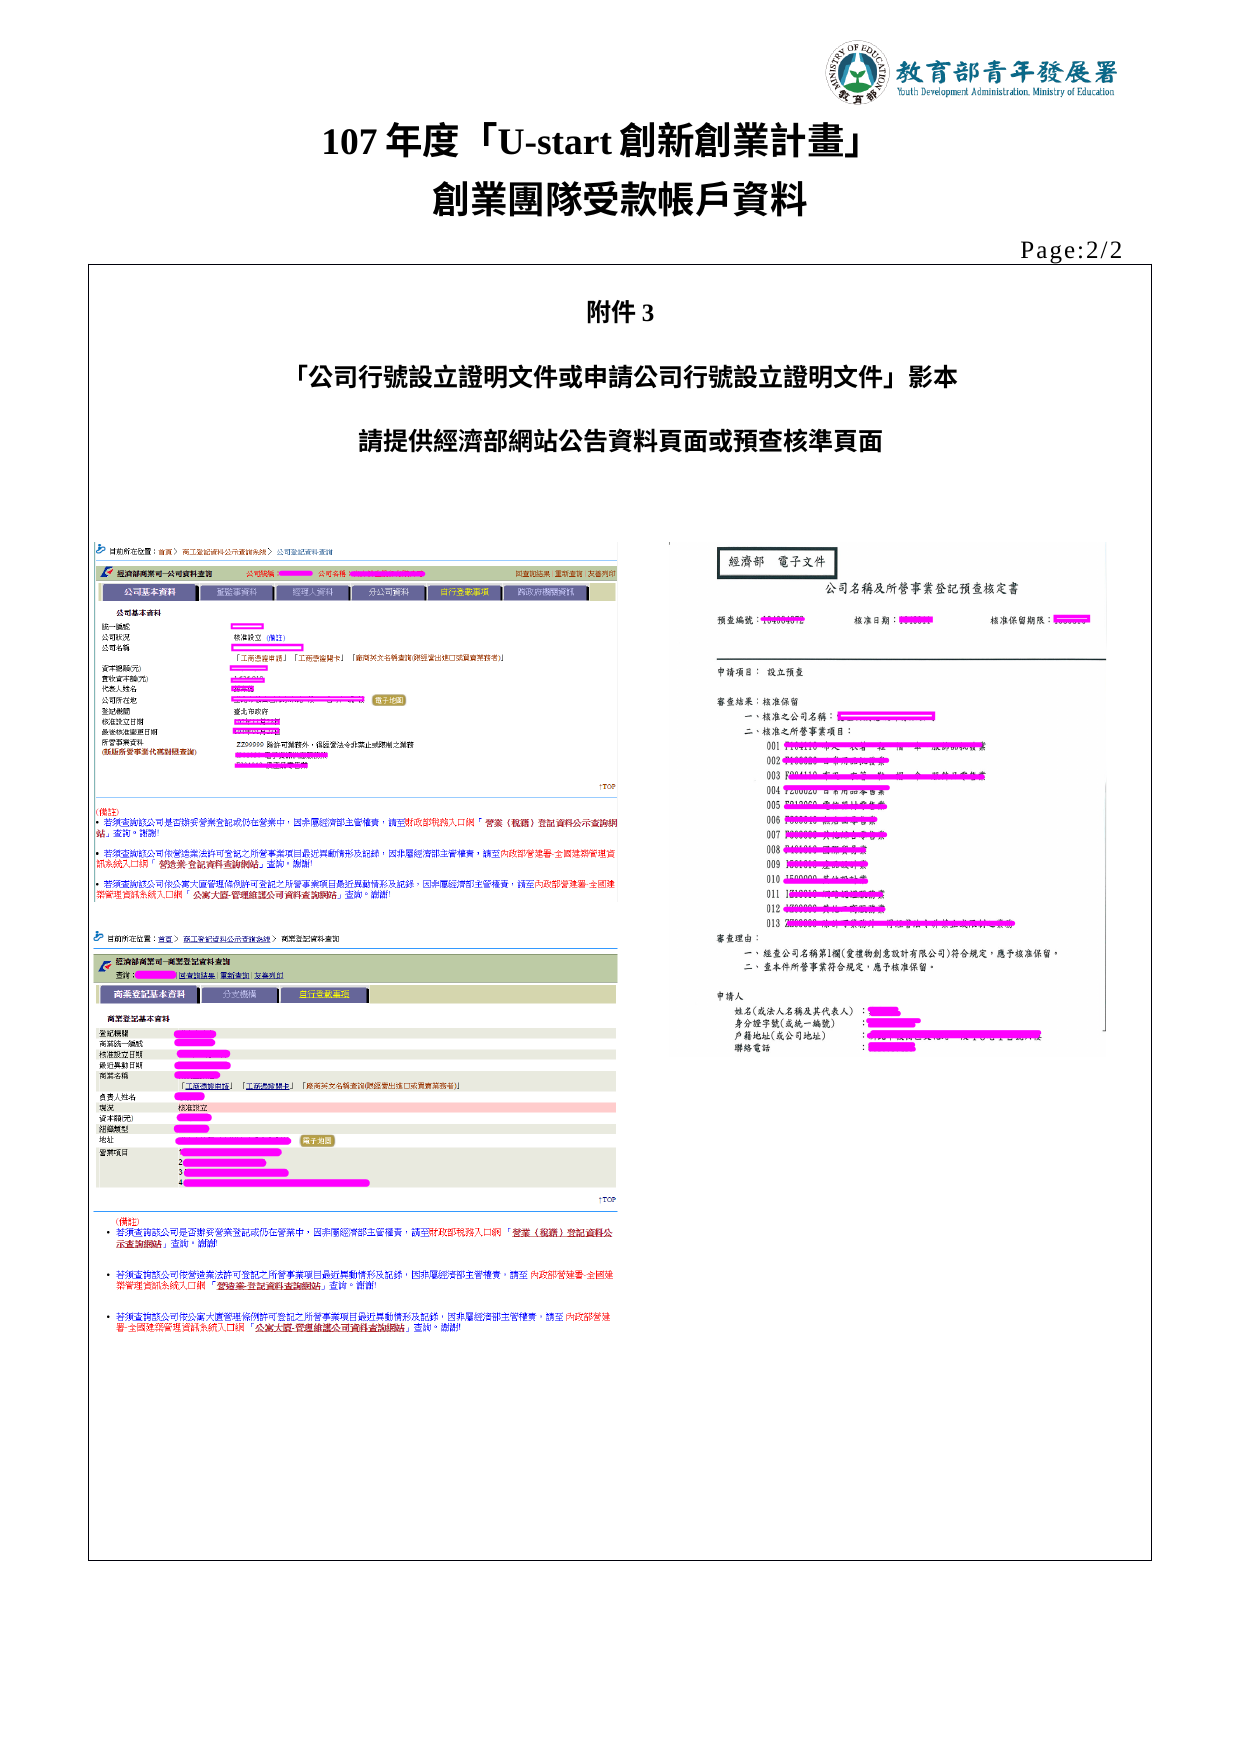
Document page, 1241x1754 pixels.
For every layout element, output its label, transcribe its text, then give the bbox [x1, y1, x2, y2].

table_cell [623, 515, 1151, 1559]
picture [668, 542, 1107, 1057]
text 創業團隊受款帳戶資料 [118, 176, 1122, 222]
text Page:2/2 [118, 235, 1122, 263]
table_header 附件3 「公司行號設立證明文件或申請公司行號設立證明文件」影本 請提供經濟部網站公告資料頁面或預查核準頁面 [89, 265, 1151, 514]
text 107年度「U-start創新創業計畫」 [81, 118, 1122, 164]
picture [818, 35, 1123, 109]
picture [94, 542, 618, 902]
table_cell [89, 515, 623, 1559]
picture [92, 930, 620, 1343]
